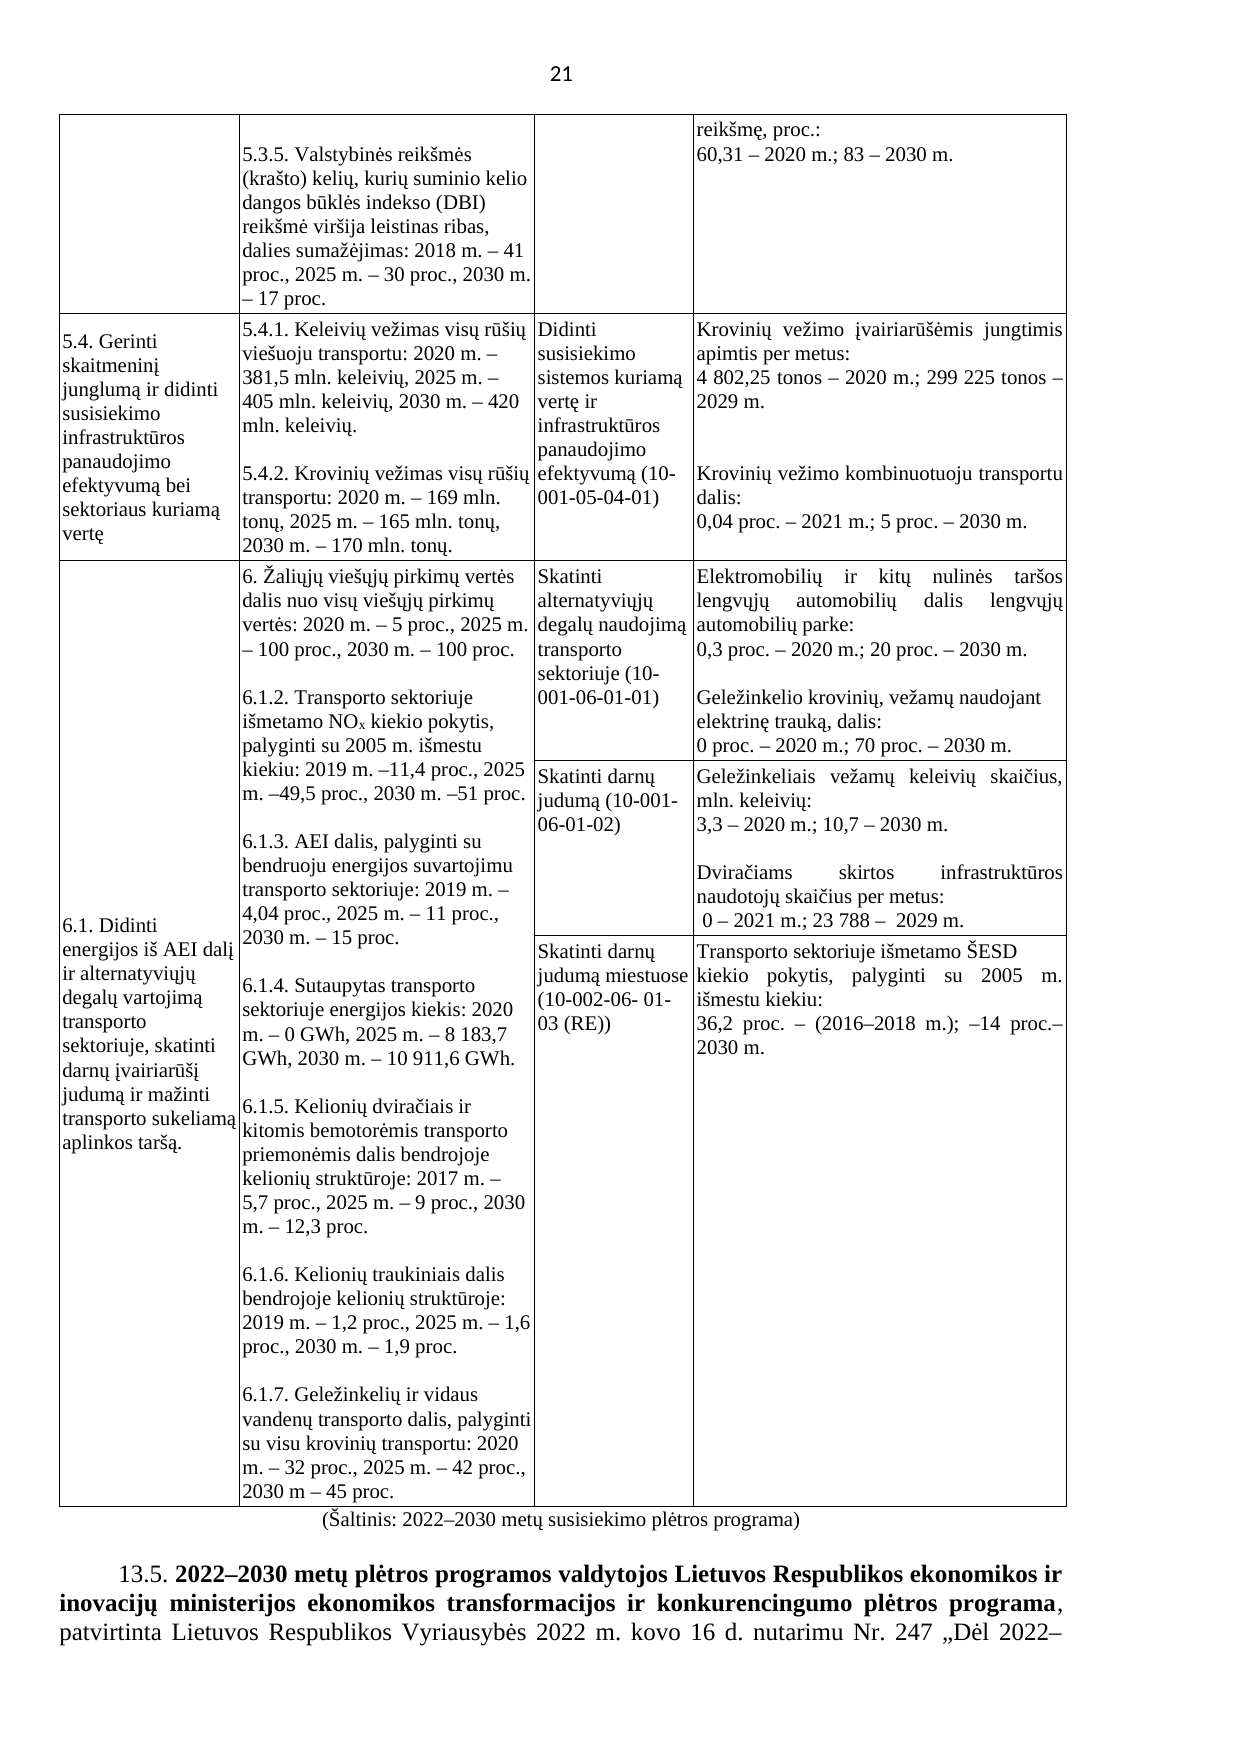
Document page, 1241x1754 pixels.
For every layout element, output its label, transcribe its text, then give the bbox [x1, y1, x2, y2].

table_cell Krovinių vežimo įvairiarūšėmis jungtimis apimtis per metus: 4 802,25 tonos – 2020 m.; 299 225 tonos – 2029 m. Krovinių vežimo kombinuotuoju transportu dalis: 0,04 proc. – 2021 m.; 5 proc. – 2030 m. [694, 314, 1066, 560]
table_cell Didinti susisiekimo sistemos kuriamą vertę ir infrastruktūros panaudojimo efektyvumą (10-001-05-04-01) [535, 314, 693, 560]
table_cell Transporto sektoriuje išmetamo ŠESD kiekio pokytis, palyginti su 2005 m. išmestu kiekiu: 36,2 proc. – (2016–2018 m.); –14 proc.– 2030 m. [694, 936, 1066, 1506]
text (Šaltinis: 2022–2030 metų susisiekimo plėtros programa) [59, 1507, 1063, 1531]
table_cell 6. Žaliųjų viešųjų pirkimų vertės dalis nuo visų viešųjų pirkimų vertės: 2020 m. – 5 proc., 2025 m. – 100 proc., 2030 m. – 100 proc. 6.1.2. Transporto sektoriuje išmetamo NOx kiekio pokytis, palyginti su 2005 m. išmestu kiekiu: 2019 m. –11,4 proc., 2025 m. –49,5 proc., 2030 m. –51 proc. 6.1.3. AEI dalis, palyginti su bendruoju energijos suvartojimu transporto sektoriuje: 2019 m. – 4,04 proc., 2025 m. – 11 proc., 2030 m. – 15 proc. 6.1.4. Sutaupytas transporto sektoriuje energijos kiekis: 2020 m. – 0 GWh, 2025 m. – 8 183,7 GWh, 2030 m. – 10 911,6 GWh. 6.1.5. Kelionių dviračiais ir kitomis bemotorėmis transporto priemonėmis dalis bendrojoje kelionių struktūroje: 2017 m. – 5,7 proc., 2025 m. – 9 proc., 2030 m. – 12,3 proc. 6.1.6. Kelionių traukiniais dalis bendrojoje kelionių struktūroje: 2019 m. – 1,2 proc., 2025 m. – 1,6 proc., 2030 m. – 1,9 proc. 6.1.7. Geležinkelių ir vidaus vandenų transporto dalis, palyginti su visu krovinių transportu: 2020 m. – 32 proc., 2025 m. – 42 proc., 2030 m – 45 proc. [240, 561, 534, 1506]
table_cell 5.3.5. Valstybinės reikšmės (krašto) kelių, kurių suminio kelio dangos būklės indekso (DBI) reikšmė viršija leistinas ribas, dalies sumažėjimas: 2018 m. – 41 proc., 2025 m. – 30 proc., 2030 m. – 17 proc. [240, 115, 534, 313]
table_cell Skatinti darnų judumą (10-001-06-01-02) [535, 761, 693, 935]
table_cell Skatinti alternatyviųjų degalų naudojimą transporto sektoriuje (10-001-06-01-01) [535, 561, 693, 760]
text 13.5. 2022–2030 metų plėtros programos valdytojos Lietuvos Respublikos ekonomikos ir inovacijų ministerijos ekonomikos transformacijos ir konkurencingumo plėtros programa, patvirtinta Lietuvos Respublikos Vyriausybės 2022 m. kovo 16 d. nutarimu Nr. 247 „Dėl 2022– [59, 1559, 1063, 1646]
table_cell 5.4.1. Keleivių vežimas visų rūšių viešuoju transportu: 2020 m. – 381,5 mln. keleivių, 2025 m. – 405 mln. keleivių, 2030 m. – 420 mln. keleivių. 5.4.2. Krovinių vežimas visų rūšių transportu: 2020 m. – 169 mln. tonų, 2025 m. – 165 mln. tonų, 2030 m. – 170 mln. tonų. [240, 314, 534, 560]
table_cell Skatinti darnų judumą miestuose (10-002-06- 01-03 (RE)) [535, 936, 693, 1506]
table_cell Geležinkeliais vežamų keleivių skaičius, mln. keleivių: 3,3 – 2020 m.; 10,7 – 2030 m. Dviračiams skirtos infrastruktūros naudotojų skaičius per metus: 0 – 2021 m.; 23 788 – 2029 m. [694, 761, 1066, 935]
table_cell Elektromobilių ir kitų nulinės taršos lengvųjų automobilių dalis lengvųjų automobilių parke: 0,3 proc. – 2020 m.; 20 proc. – 2030 m. Geležinkelio krovinių, vežamų naudojant elektrinę trauką, dalis: 0 proc. – 2020 m.; 70 proc. – 2030 m. [694, 561, 1066, 760]
table_cell 6.1. Didinti energijos iš AEI dalį ir alternatyviųjų degalų vartojimą transporto sektoriuje, skatinti darnų įvairiarūšį judumą ir mažinti transporto sukeliamą aplinkos taršą. [60, 561, 239, 1506]
table_cell [60, 115, 239, 313]
table_cell [535, 115, 693, 313]
table_cell reikšmę, proc.: 60,31 – 2020 m.; 83 – 2030 m. [694, 115, 1066, 313]
table_cell 5.4. Gerinti skaitmeninį junglumą ir didinti susisiekimo infrastruktūros panaudojimo efektyvumą bei sektoriaus kuriamą vertę [60, 314, 239, 560]
